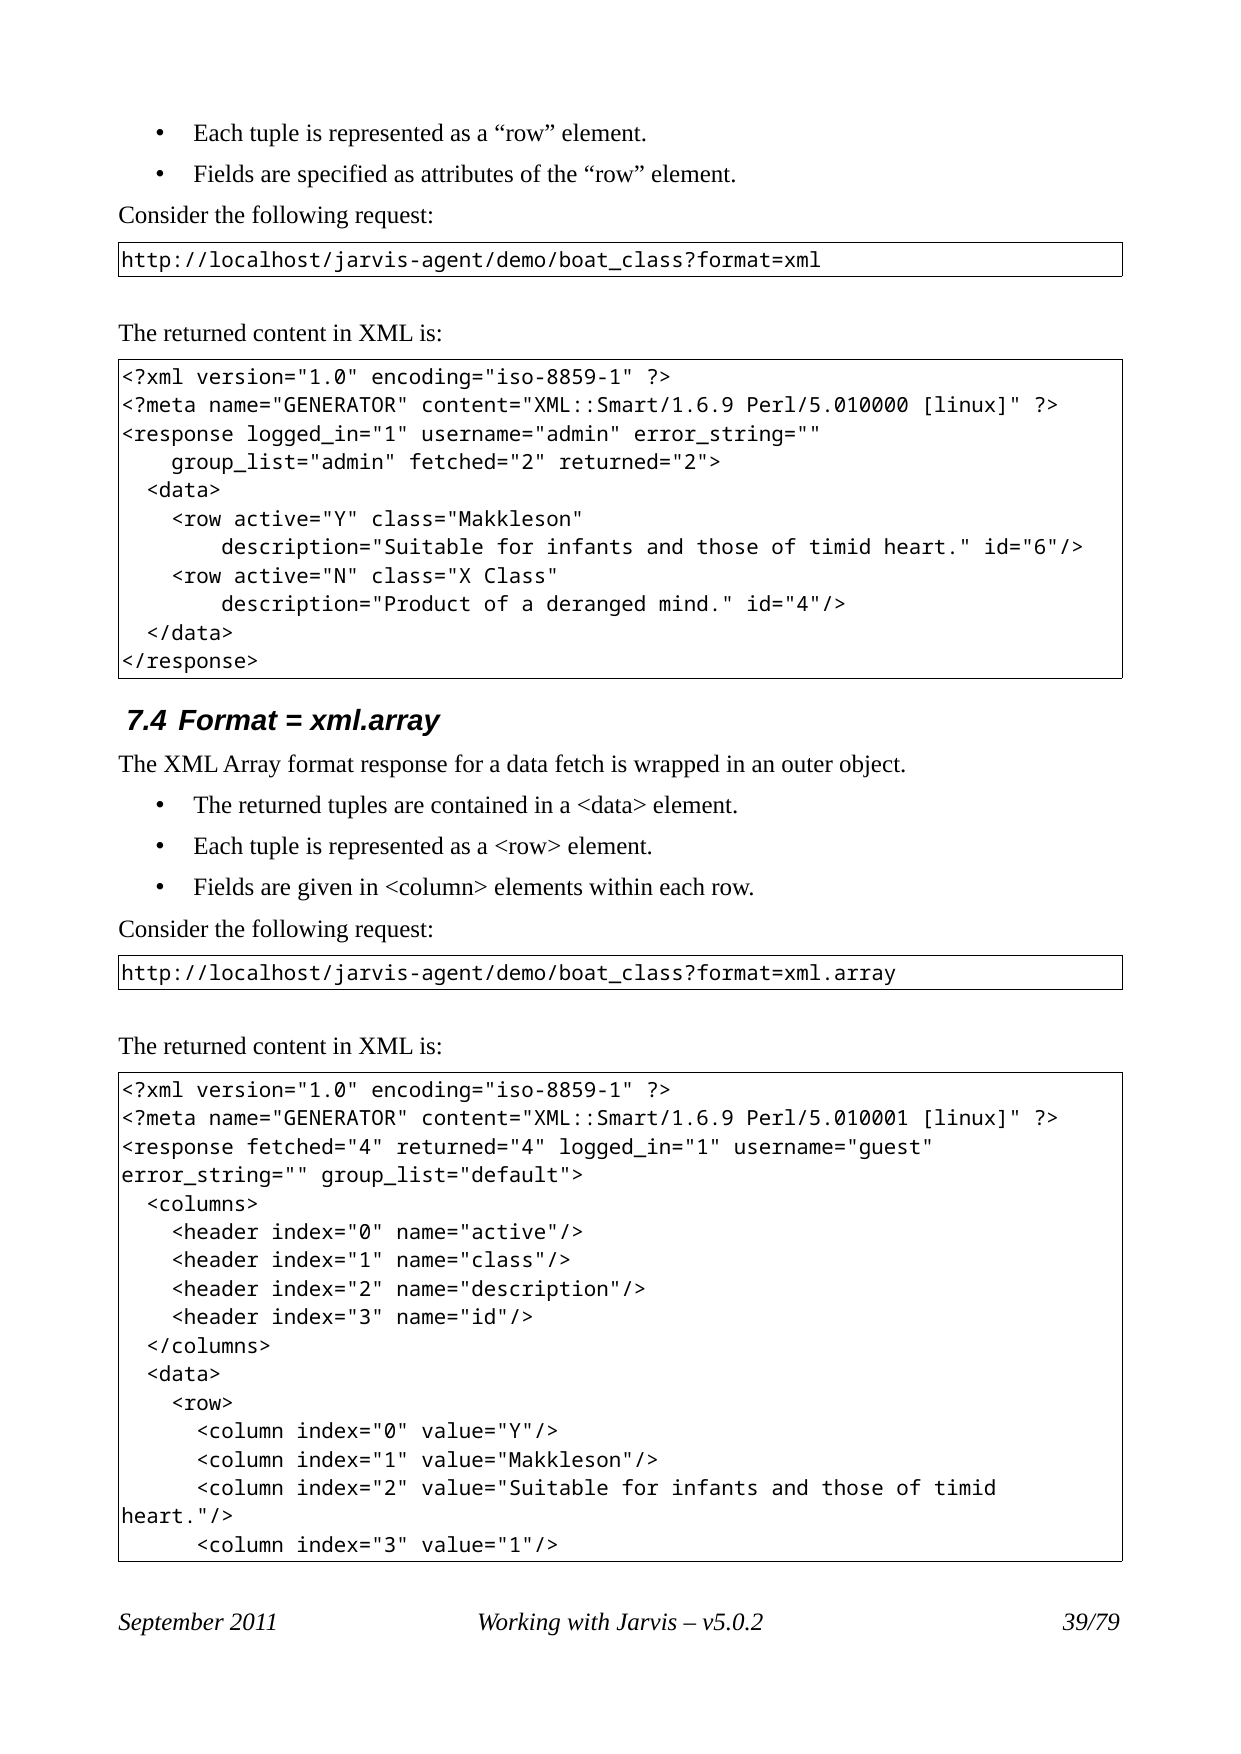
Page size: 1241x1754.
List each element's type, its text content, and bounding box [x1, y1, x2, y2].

list Each tuple is represented as a <row> element. [156, 831, 1122, 860]
text </columns> [119, 1328, 1122, 1356]
text <header index="3" name="id"/> [119, 1299, 1122, 1328]
text description="Product of a deranged mind." id="4"/> [119, 586, 1122, 615]
list Each tuple is represented as a “row” element. [156, 118, 1122, 147]
text <row active="Y" class="Makkleson" [119, 501, 1122, 529]
text Consider the following request: [118, 201, 1122, 229]
text <header index="0" name="active"/> [119, 1214, 1122, 1243]
text <header index="1" name="class"/> [119, 1243, 1122, 1271]
text </data> [119, 615, 1122, 643]
text <column index="0" value="Y"/> [119, 1413, 1122, 1442]
text <data> [119, 1356, 1122, 1385]
text <row active="N" class="X Class" [119, 558, 1122, 586]
text <header index="2" name="description"/> [119, 1271, 1122, 1299]
text <?xml version="1.0" encoding="iso-8859-1" ?> [119, 1073, 1122, 1100]
text <response logged_in="1" username="admin" error_string="" [119, 416, 1122, 444]
text <?meta name="GENERATOR" content="XML::Smart/1.6.9 Perl/5.010001 [linux]" ?> [119, 1100, 1122, 1129]
text <column index="2" value="Suitable for infants and those of timid heart."/> [119, 1470, 1122, 1527]
text <column index="3" value="1"/> [119, 1527, 1122, 1561]
text <?xml version="1.0" encoding="iso-8859-1" ?> [119, 360, 1122, 387]
text group_list="admin" fetched="2" returned="2"> [119, 444, 1122, 473]
text The XML Array format response for a data fetch is wrapped in an outer object. [118, 749, 1122, 777]
text <?meta name="GENERATOR" content="XML::Smart/1.6.9 Perl/5.010000 [linux]" ?> [119, 387, 1122, 416]
text <response fetched="4" returned="4" logged_in="1" username="guest" error_string="" group_list="default"> [119, 1129, 1122, 1186]
text Consider the following request: [118, 914, 1122, 942]
text <columns> [119, 1186, 1122, 1214]
text The returned content in XML is: [118, 318, 1122, 346]
text <data> [119, 473, 1122, 501]
subtitle Format = xml.array [118, 703, 1122, 736]
text <row> [119, 1385, 1122, 1413]
list Fields are specified as attributes of the “row” element. [156, 159, 1122, 188]
text The returned content in XML is: [118, 1031, 1122, 1059]
text http://localhost/jarvis-agent/demo/boat_class?format=xml.array [119, 956, 1122, 989]
text <column index="1" value="Makkleson"/> [119, 1442, 1122, 1470]
text </response> [119, 643, 1122, 678]
list Fields are given in <column> elements within each row. [156, 872, 1122, 901]
text description="Suitable for infants and those of timid heart." id="6"/> [119, 529, 1122, 558]
list The returned tuples are contained in a <data> element. [156, 790, 1122, 819]
text http://localhost/jarvis-agent/demo/boat_class?format=xml [119, 243, 1122, 276]
